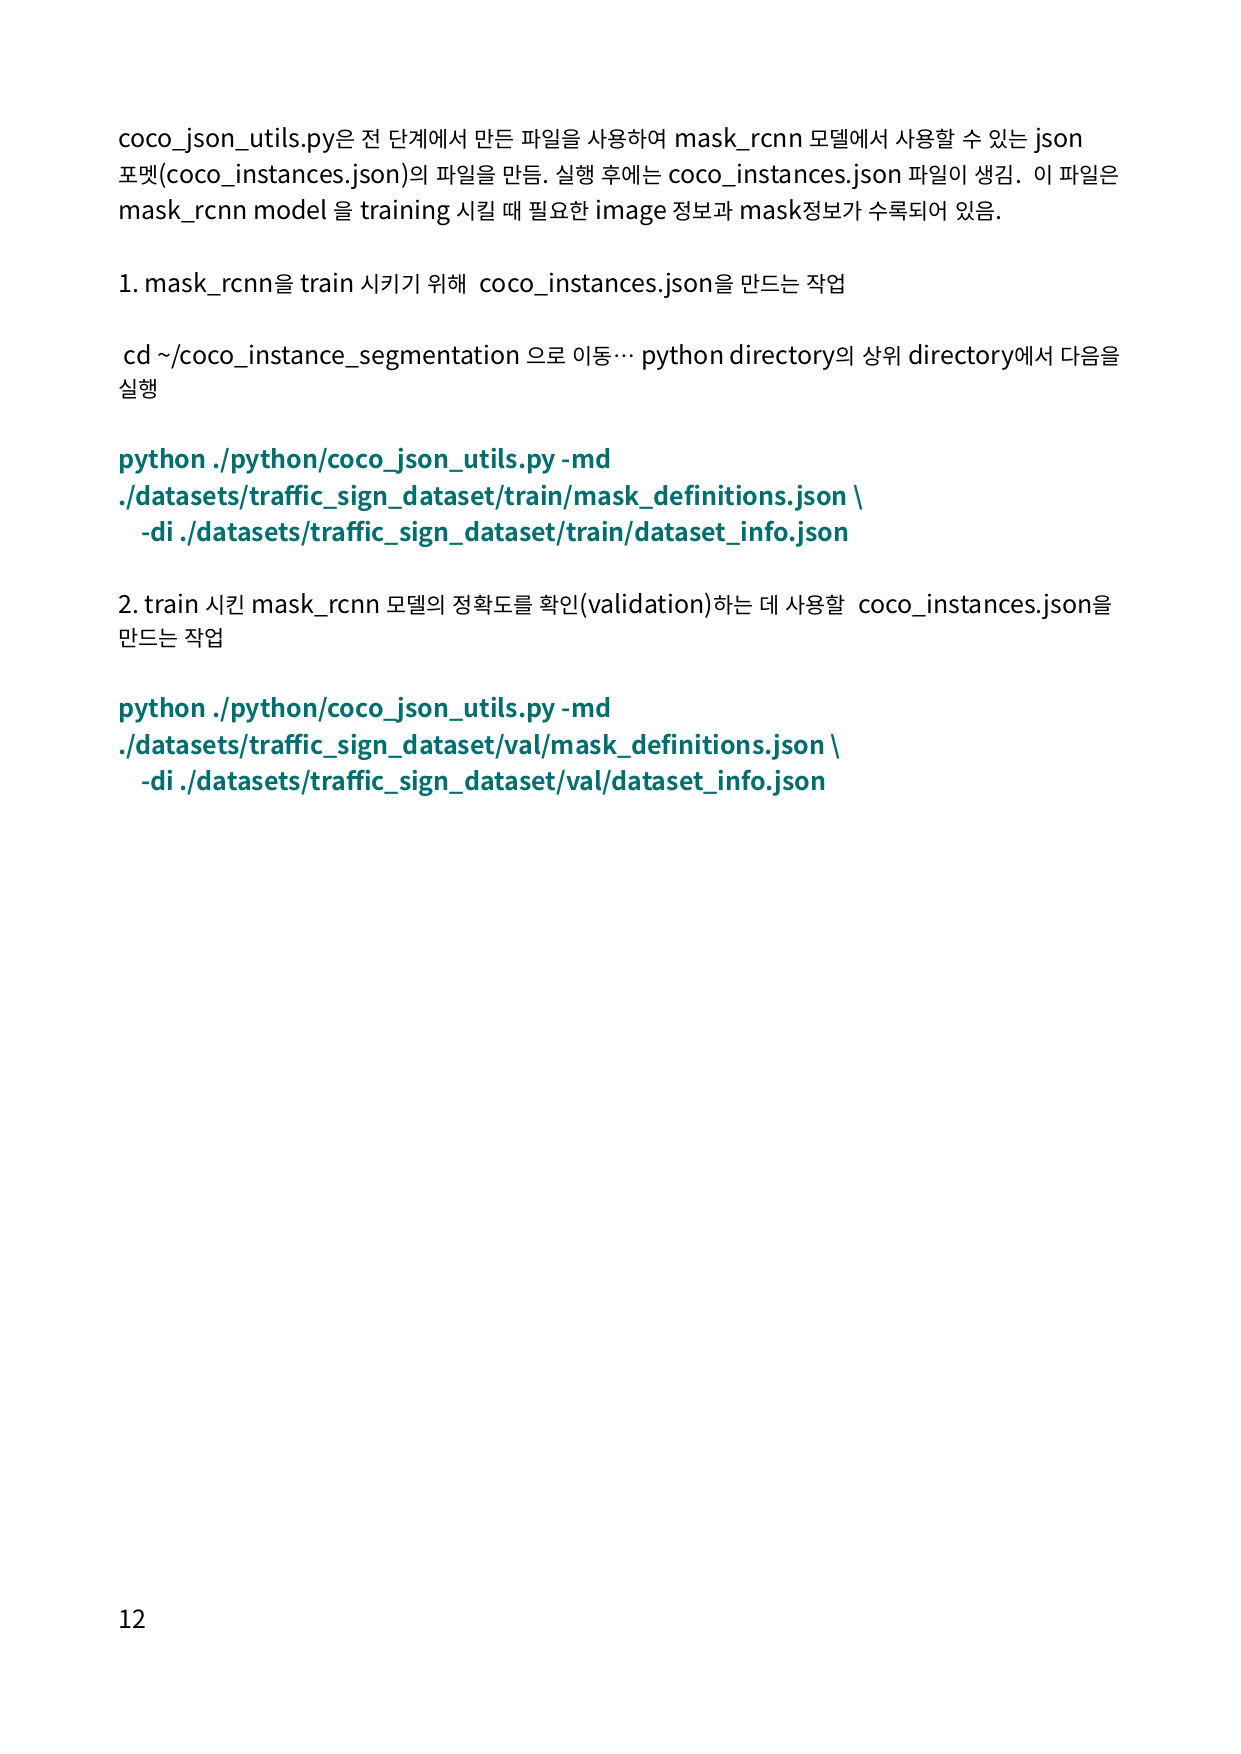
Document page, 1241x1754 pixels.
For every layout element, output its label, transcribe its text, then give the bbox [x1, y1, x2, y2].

text cd ~/coco_instance_segmentation 으로 이동… python directory의 상위 directory에서 다음을 실행 [118, 336, 1122, 403]
text -di ./datasets/traffic_sign_dataset/train/dataset_info.json [118, 512, 1122, 548]
text python ./python/coco_json_utils.py -md ./datasets/traffic_sign_dataset/val/mask_definitions.json \ [118, 689, 1122, 761]
text python ./python/coco_json_utils.py -md ./datasets/traffic_sign_dataset/train/mask_definitions.json \ [118, 440, 1122, 512]
text 1. mask_rcnn을 train 시키기 위해 coco_instances.json을 만드는 작업 [118, 263, 1122, 299]
text -di ./datasets/traffic_sign_dataset/val/dataset_info.json [118, 761, 1122, 798]
text 2. train 시킨 mask_rcnn 모델의 정확도를 확인(validation)하는 데 사용할 coco_instances.json을 만드는 작업 [118, 585, 1122, 653]
text coco_json_utils.py은 전 단계에서 만든 파일을 사용하여 mask_rcnn 모델에서 사용할 수 있는 json 포멧(coco_instances.json)의 파일을 만듬. 실행 후에는 coco_instances.json 파일이 생김. 이 파일은 mask_rcnn model 을 training 시킬 때 필요한 image 정보과 mask정보가 수록되어 있음. [118, 118, 1122, 227]
